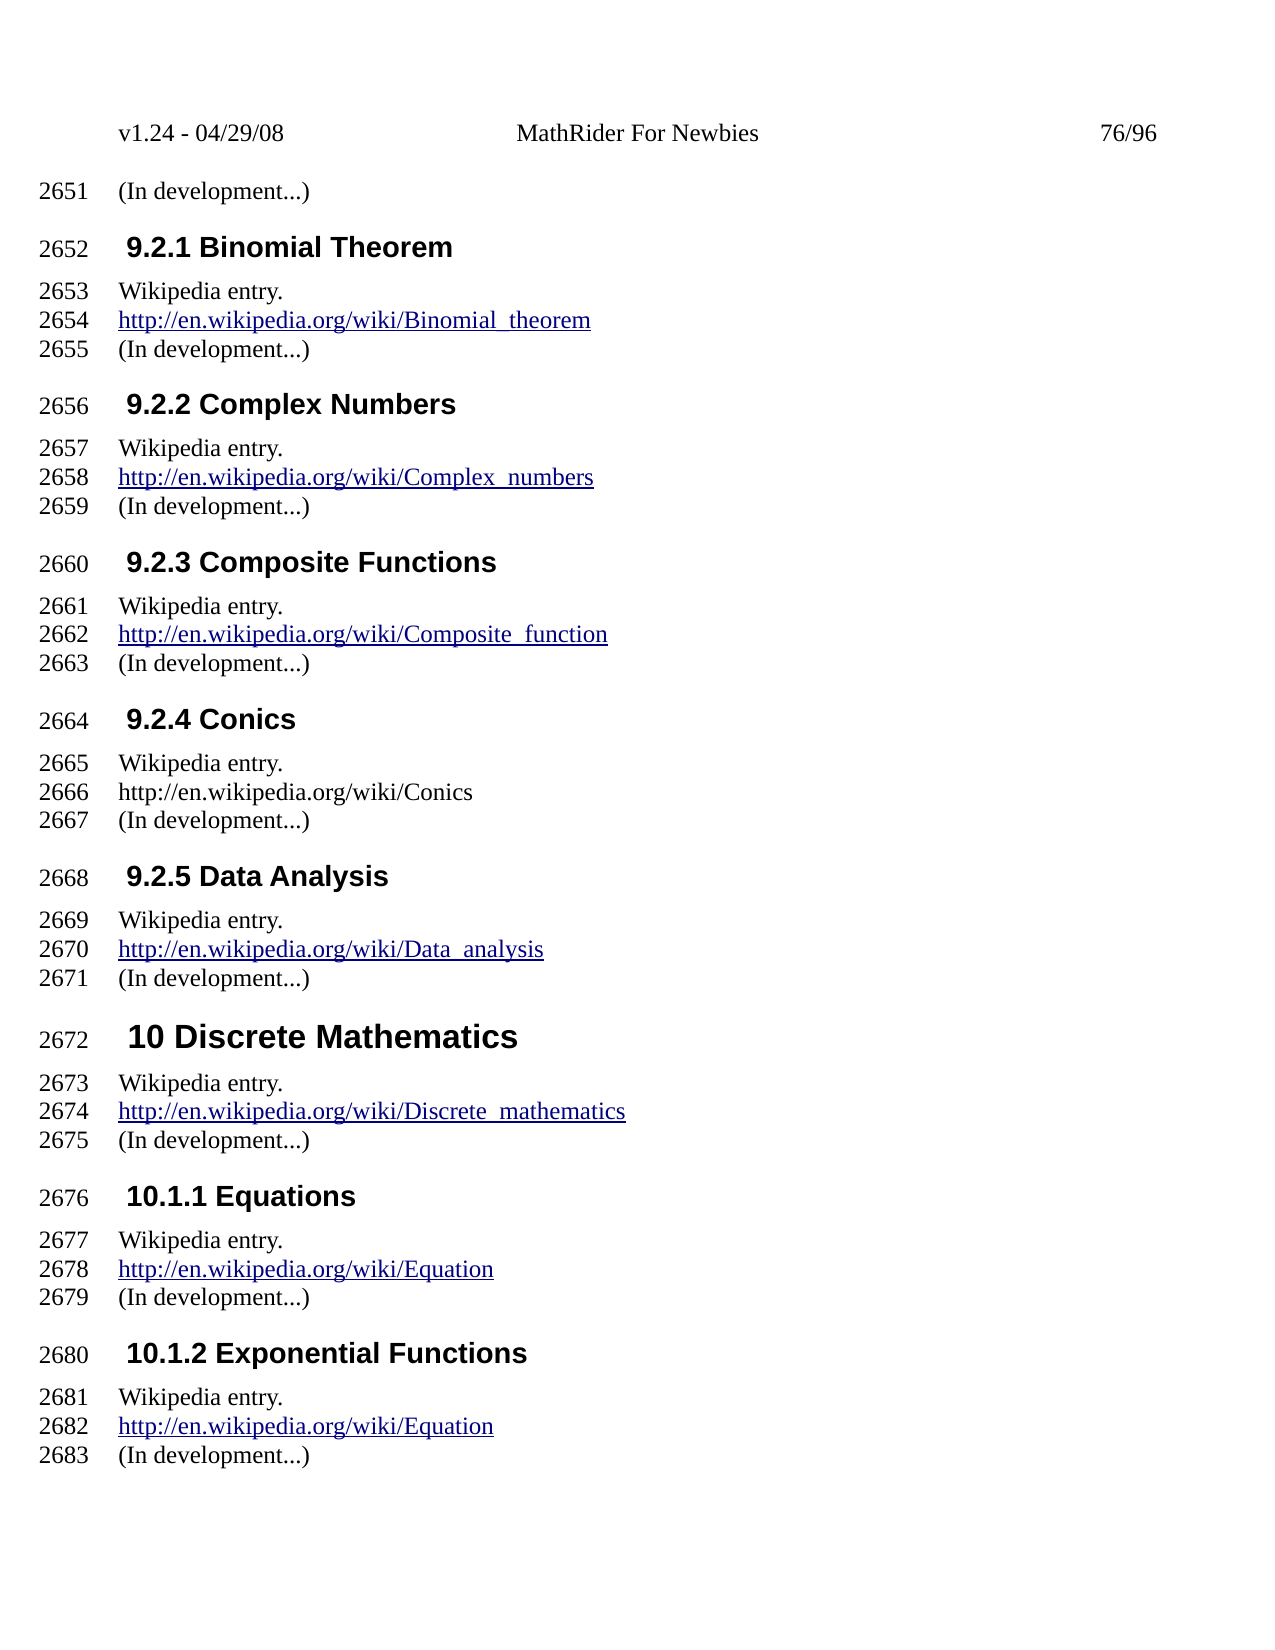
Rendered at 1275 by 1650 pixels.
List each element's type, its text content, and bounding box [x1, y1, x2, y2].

text (In development...) [118, 1125, 1157, 1154]
text (In development...) [118, 176, 1157, 205]
text http://en.wikipedia.org/wiki/Binomial_theorem [118, 305, 1157, 334]
subtitle 9.2.5 Data Analysis [118, 859, 1157, 893]
text (In development...) [118, 491, 1157, 520]
text Wikipedia entry. [118, 1068, 1157, 1096]
text (In development...) [118, 334, 1157, 362]
text http://en.wikipedia.org/wiki/Equation [118, 1411, 1157, 1440]
text (In development...) [118, 1440, 1157, 1468]
text Wikipedia entry. [118, 276, 1157, 305]
text http://en.wikipedia.org/wiki/Data_analysis [118, 934, 1157, 963]
subtitle 9.2.1 Binomial Theorem [118, 230, 1157, 264]
text Wikipedia entry. [118, 433, 1157, 462]
subtitle 9.2.3 Composite Functions [118, 545, 1157, 578]
text http://en.wikipedia.org/wiki/Complex_numbers [118, 462, 1157, 491]
text (In development...) [118, 963, 1157, 992]
text Wikipedia entry. [118, 1382, 1157, 1411]
subtitle 10.1.1 Equations [118, 1179, 1157, 1212]
text Wikipedia entry. [118, 591, 1157, 619]
subtitle 9.2.4 Conics [118, 702, 1157, 736]
text Wikipedia entry. [118, 905, 1157, 934]
text (In development...) [118, 648, 1157, 677]
text (In development...) [118, 806, 1157, 834]
text Wikipedia entry. [118, 748, 1157, 777]
text http://en.wikipedia.org/wiki/Composite_function [118, 619, 1157, 648]
subtitle 10.1.2 Exponential Functions [118, 1336, 1157, 1370]
text http://en.wikipedia.org/wiki/Conics [118, 777, 1157, 806]
text http://en.wikipedia.org/wiki/Discrete_mathematics [118, 1096, 1157, 1125]
subtitle 10 Discrete Mathematics [118, 1017, 1157, 1055]
text Wikipedia entry. [118, 1225, 1157, 1254]
text http://en.wikipedia.org/wiki/Equation [118, 1254, 1157, 1282]
text (In development...) [118, 1282, 1157, 1311]
subtitle 9.2.2 Complex Numbers [118, 387, 1157, 421]
